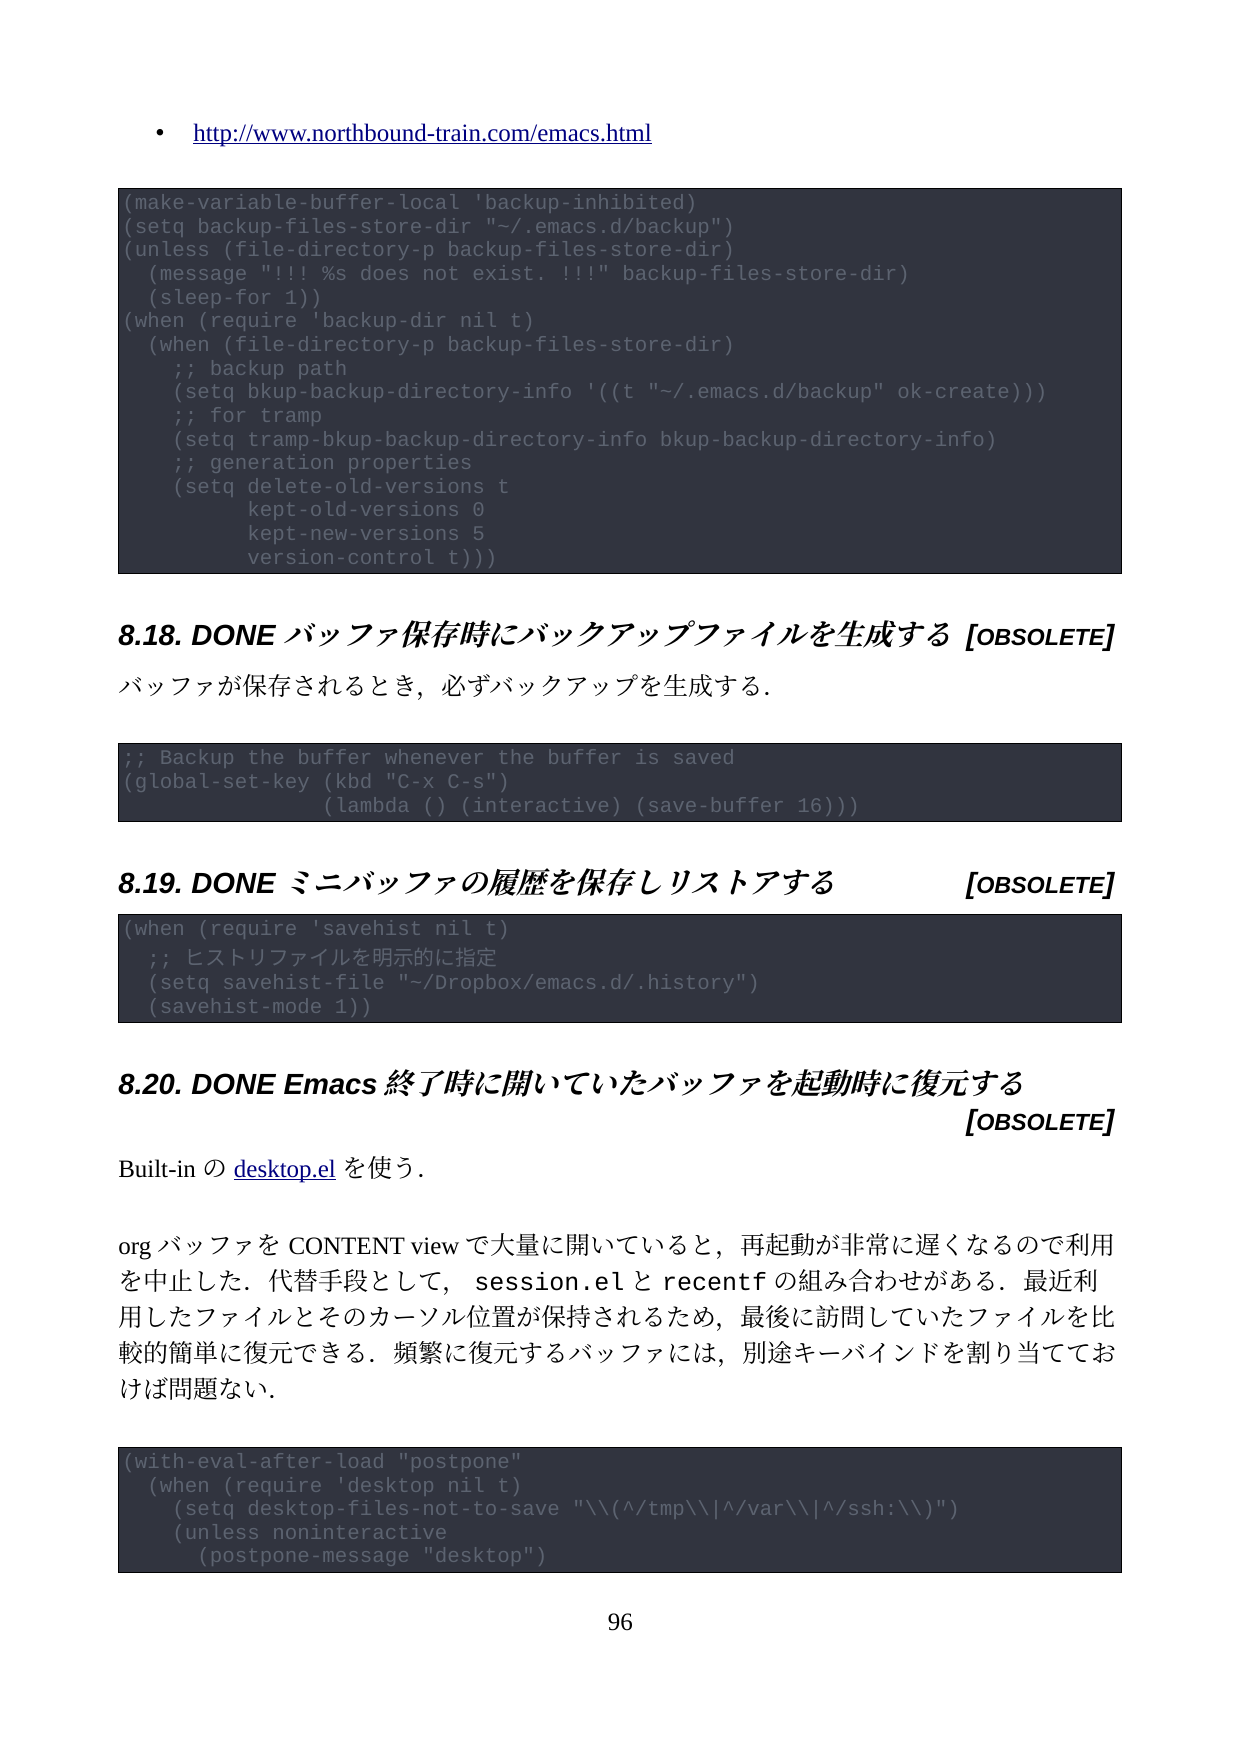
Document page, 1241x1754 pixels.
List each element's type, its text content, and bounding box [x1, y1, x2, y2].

text (when (file-directory-p backup-files-store-dir) [119, 330, 1121, 354]
text (setq desktop-files-not-to-save "\\(^/tmp\\|^/var\\|^/ssh:\\)") [119, 1494, 1121, 1518]
text ;; ヒストリファイルを明示的に指定 [119, 938, 1121, 968]
text (message "!!! %s does not exist. !!!" backup-files-store-dir) [119, 259, 1121, 283]
text (unless (file-directory-p backup-files-store-dir) [119, 235, 1121, 259]
text (lambda () (interactive) (save-buffer 16))) [119, 791, 1121, 821]
subtitle DONE ミニバッファの履歴を保存しリストアする [obsolete] [118, 859, 1122, 901]
text (setq bkup-backup-directory-info '((t "~/.emacs.d/backup" ok-create))) [119, 377, 1121, 401]
text (make-variable-buffer-local 'backup-inhibited) [119, 189, 1121, 212]
text ;; generation properties [119, 448, 1121, 472]
text kept-old-versions 0 [119, 496, 1121, 519]
text (global-set-key (kbd "C-x C-s") [119, 767, 1121, 791]
text (setq delete-old-versions t [119, 472, 1121, 496]
text バッファが保存されるとき，必ずバックアップを生成する． [118, 666, 1122, 731]
text Built-in の desktop.el を使う． [118, 1148, 1122, 1213]
text (with-eval-after-load "postpone" [119, 1448, 1121, 1471]
subtitle DONE バッファ保存時にバックアップファイルを生成する [obsolete] [118, 612, 1122, 654]
text ;; Backup the buffer whenever the buffer is saved [119, 744, 1121, 767]
text (when (require 'desktop nil t) [119, 1471, 1121, 1494]
subtitle DONE Emacs終了時に開いていたバッファを起動時に復元する [obsolete] [118, 1061, 1122, 1136]
text org バッファを CONTENT view で大量に開いていると，再起動が非常に遅くなるので利用を中止した．代替手段として， session.el と recentf の組み合わせがある．最近利用したファイルとそのカーソル位置が保持されるため，最後に訪問していたファイルを比較的簡単に復元できる．頻繁に復元するバッファには，別途キーバインドを割り当てておけば問題ない． [118, 1226, 1122, 1434]
text ;; backup path [119, 354, 1121, 377]
text (sleep-for 1)) [119, 283, 1121, 306]
text ;; for tramp [119, 401, 1121, 424]
text version-control t))) [119, 543, 1121, 573]
text (setq tramp-bkup-backup-directory-info bkup-backup-directory-info) [119, 424, 1121, 448]
text (when (require 'savehist nil t) [119, 915, 1121, 938]
text (when (require 'backup-dir nil t) [119, 306, 1121, 330]
text (unless noninteractive [119, 1518, 1121, 1542]
text (postpone-message "desktop") [119, 1542, 1121, 1572]
text (setq savehist-file "~/Dropbox/emacs.d/.history") [119, 968, 1121, 992]
text (setq backup-files-store-dir "~/.emacs.d/backup") [119, 212, 1121, 235]
list http://www.northbound-train.com/emacs.html [156, 118, 1122, 176]
text (savehist-mode 1)) [119, 992, 1121, 1022]
text kept-new-versions 5 [119, 519, 1121, 543]
